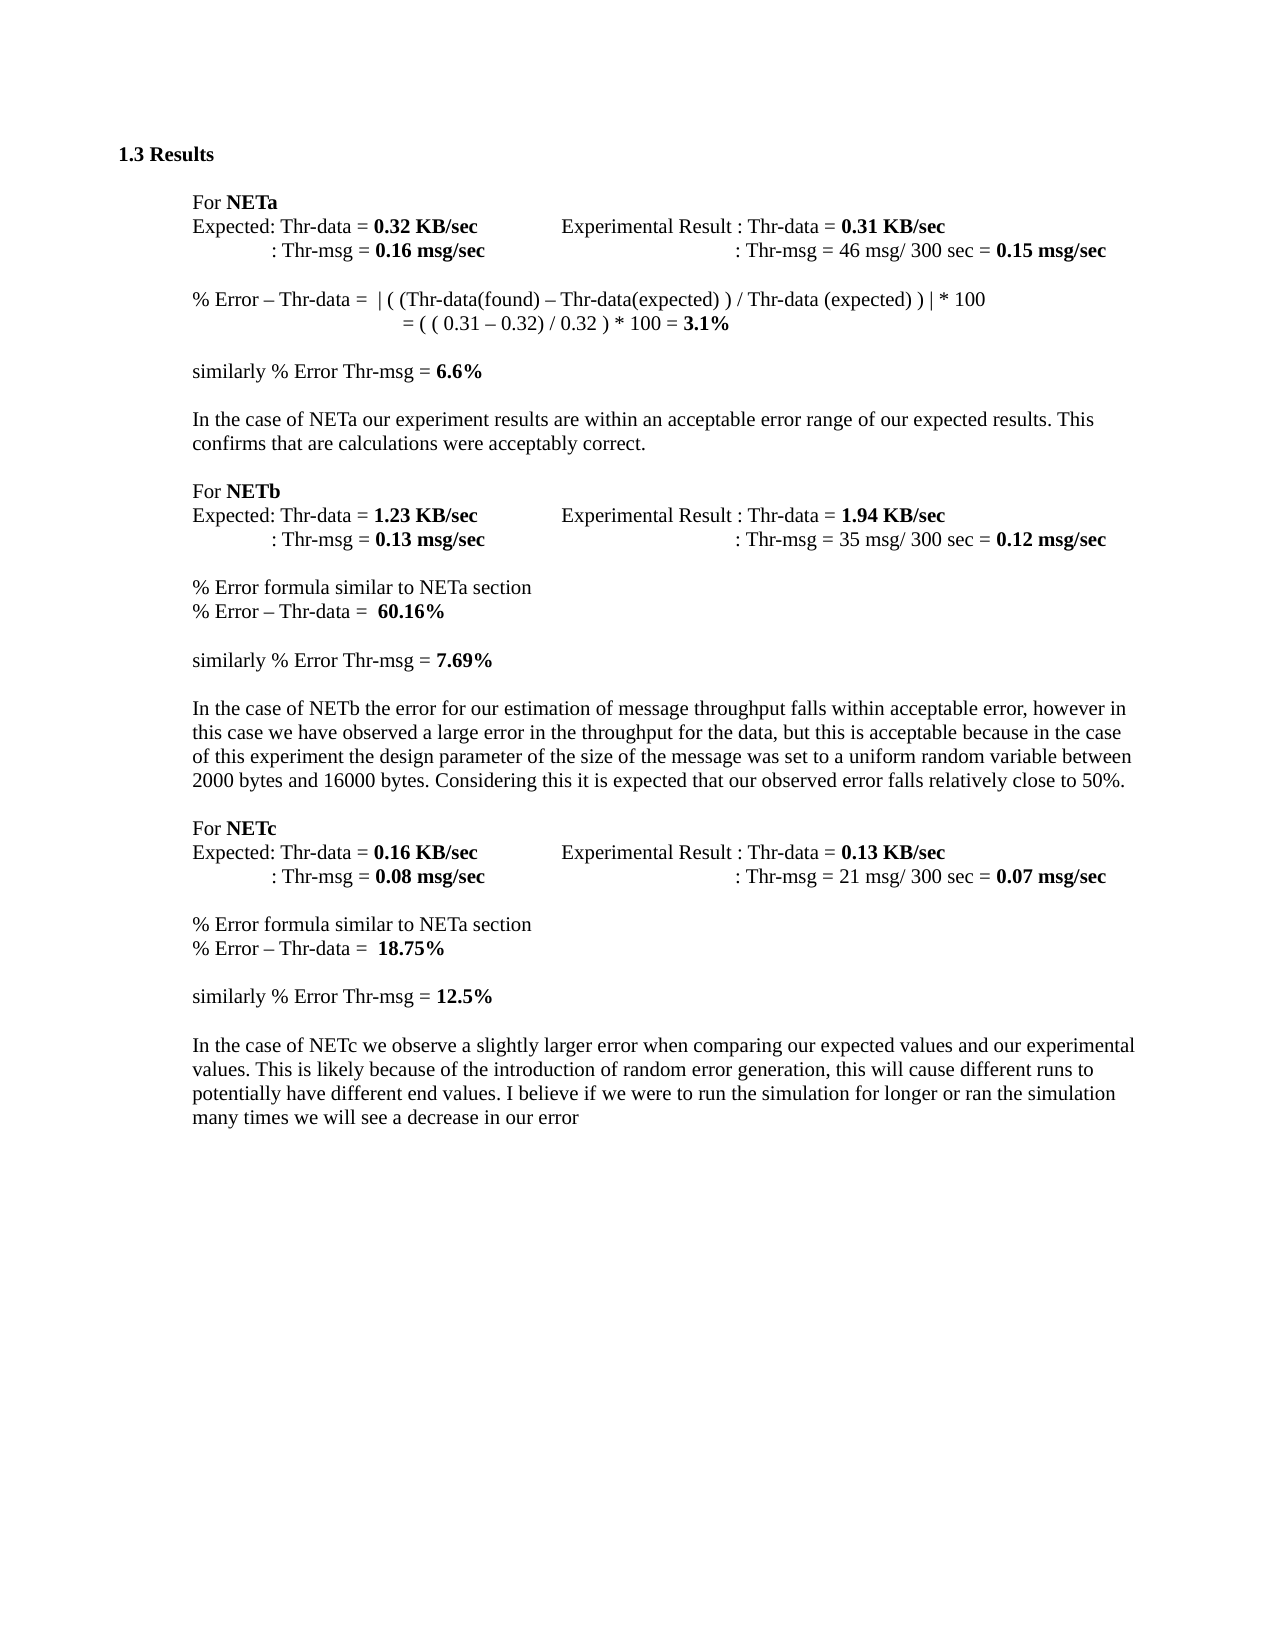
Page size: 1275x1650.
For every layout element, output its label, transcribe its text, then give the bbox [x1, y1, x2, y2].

text : Thr-msg = 0.08 msg/sec : Thr-msg = 21 msg/ 300 sec = 0.07 msg/sec [118, 864, 1157, 888]
text similarly % Error Thr-msg = 7.69% [118, 647, 1157, 672]
text % Error – Thr-data = | ( (Thr-data(found) – Thr-data(expected) ) / Thr-data (expected) ) | * 100 [118, 287, 1157, 311]
text = ( ( 0.31 – 0.32) / 0.32 ) * 100 = 3.1% [118, 311, 1157, 335]
text : Thr-msg = 0.13 msg/sec : Thr-msg = 35 msg/ 300 sec = 0.12 msg/sec [118, 527, 1157, 551]
text : Thr-msg = 0.16 msg/sec : Thr-msg = 46 msg/ 300 sec = 0.15 msg/sec [118, 238, 1157, 262]
text In the case of NETa our experiment results are within an acceptable error range of our expected results. This [118, 407, 1157, 431]
text 1.3 Results [118, 142, 1157, 166]
text For NETb [118, 479, 1157, 503]
text potentially have different end values. I believe if we were to run the simulation for longer or ran the simulation [118, 1081, 1157, 1105]
text Expected: Thr-data = 1.23 KB/sec Experimental Result : Thr-data = 1.94 KB/sec [118, 503, 1157, 527]
text confirms that are calculations were acceptably correct. [118, 431, 1157, 455]
text % Error formula similar to NETa section [118, 575, 1157, 599]
text % Error – Thr-data = 18.75% [118, 936, 1157, 960]
text similarly % Error Thr-msg = 12.5% [118, 984, 1157, 1008]
text many times we will see a decrease in our error [118, 1105, 1157, 1129]
text For NETc [118, 816, 1157, 840]
text In the case of NETc we observe a slightly larger error when comparing our expected values and our experimental [118, 1032, 1157, 1057]
text Expected: Thr-data = 0.16 KB/sec Experimental Result : Thr-data = 0.13 KB/sec [118, 840, 1157, 864]
text values. This is likely because of the introduction of random error generation, this will cause different runs to [118, 1057, 1157, 1081]
text of this experiment the design parameter of the size of the message was set to a uniform random variable between 2000 bytes and 16000 bytes. Considering this it is expected that our observed error falls relatively close to 50%. [118, 744, 1157, 792]
text % Error – Thr-data = 60.16% [118, 599, 1157, 623]
text this case we have observed a large error in the throughput for the data, but this is acceptable because in the case [118, 720, 1157, 744]
text Expected: Thr-data = 0.32 KB/sec Experimental Result : Thr-data = 0.31 KB/sec [118, 214, 1157, 238]
text similarly % Error Thr-msg = 6.6% [118, 359, 1157, 383]
text In the case of NETb the error for our estimation of message throughput falls within acceptable error, however in [118, 696, 1157, 720]
text % Error formula similar to NETa section [118, 912, 1157, 936]
text For NETa [118, 190, 1157, 214]
